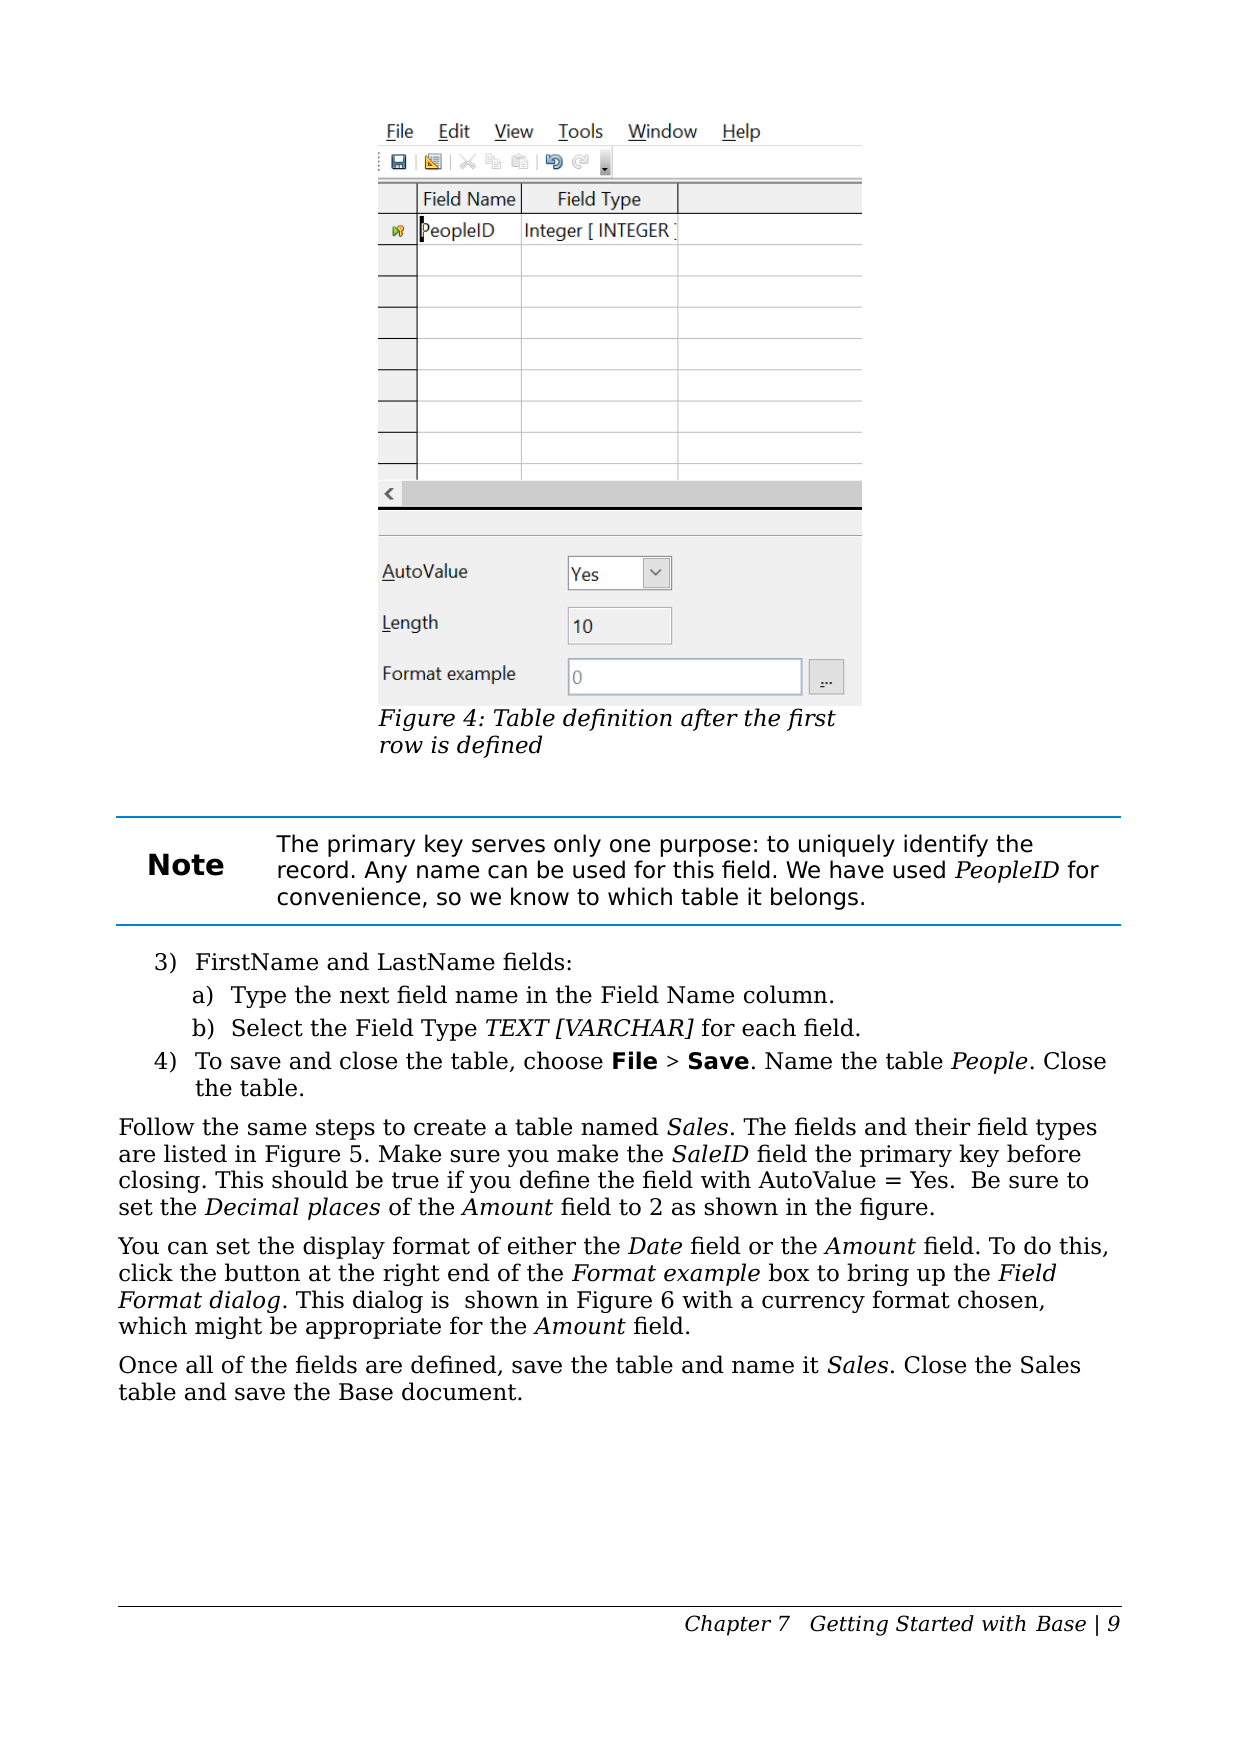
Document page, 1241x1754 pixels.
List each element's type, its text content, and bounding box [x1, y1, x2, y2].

text Once all of the fields are defined, save the table and name it Sales. Close the Sales table and save the Base document. [118, 1353, 1122, 1406]
text Figure 4: Table definition after the first row is defined [379, 706, 862, 759]
table_header Note [116, 818, 255, 924]
list Select the Field Type TEXT [VARCHAR] for each field. [192, 1015, 1122, 1042]
table_header The primary key serves only one purpose: to uniquely identify the record. Any name can be used for this field. We have used PeopleID for convenience, so we know to which table it belongs. [255, 818, 1121, 924]
list FirstName and LastName fields: [177, 949, 1122, 976]
list Type the next field name in the Field Name column. [192, 982, 1122, 1009]
picture [378, 118, 862, 706]
text Follow the same steps to create a table named Sales. The fields and their field types are listed in Figure 5. Make sure you make the SaleID field the primary key before closing. This should be true if you define the field with AutoValue = Yes. Be sure to set the Decimal places of the Amount field to 2 as shown in the figure. [118, 1114, 1122, 1221]
list To save and close the table, choose File > Save. Name the table People. Close the table. [177, 1048, 1122, 1102]
text You can set the display format of either the Date field or the Amount field. To do this, click the button at the right end of the Format example box to bring up the Field Format dialog. This dialog is shown in Figure 6 with a currency format chosen, which might be appropriate for the Amount field. [118, 1233, 1122, 1340]
